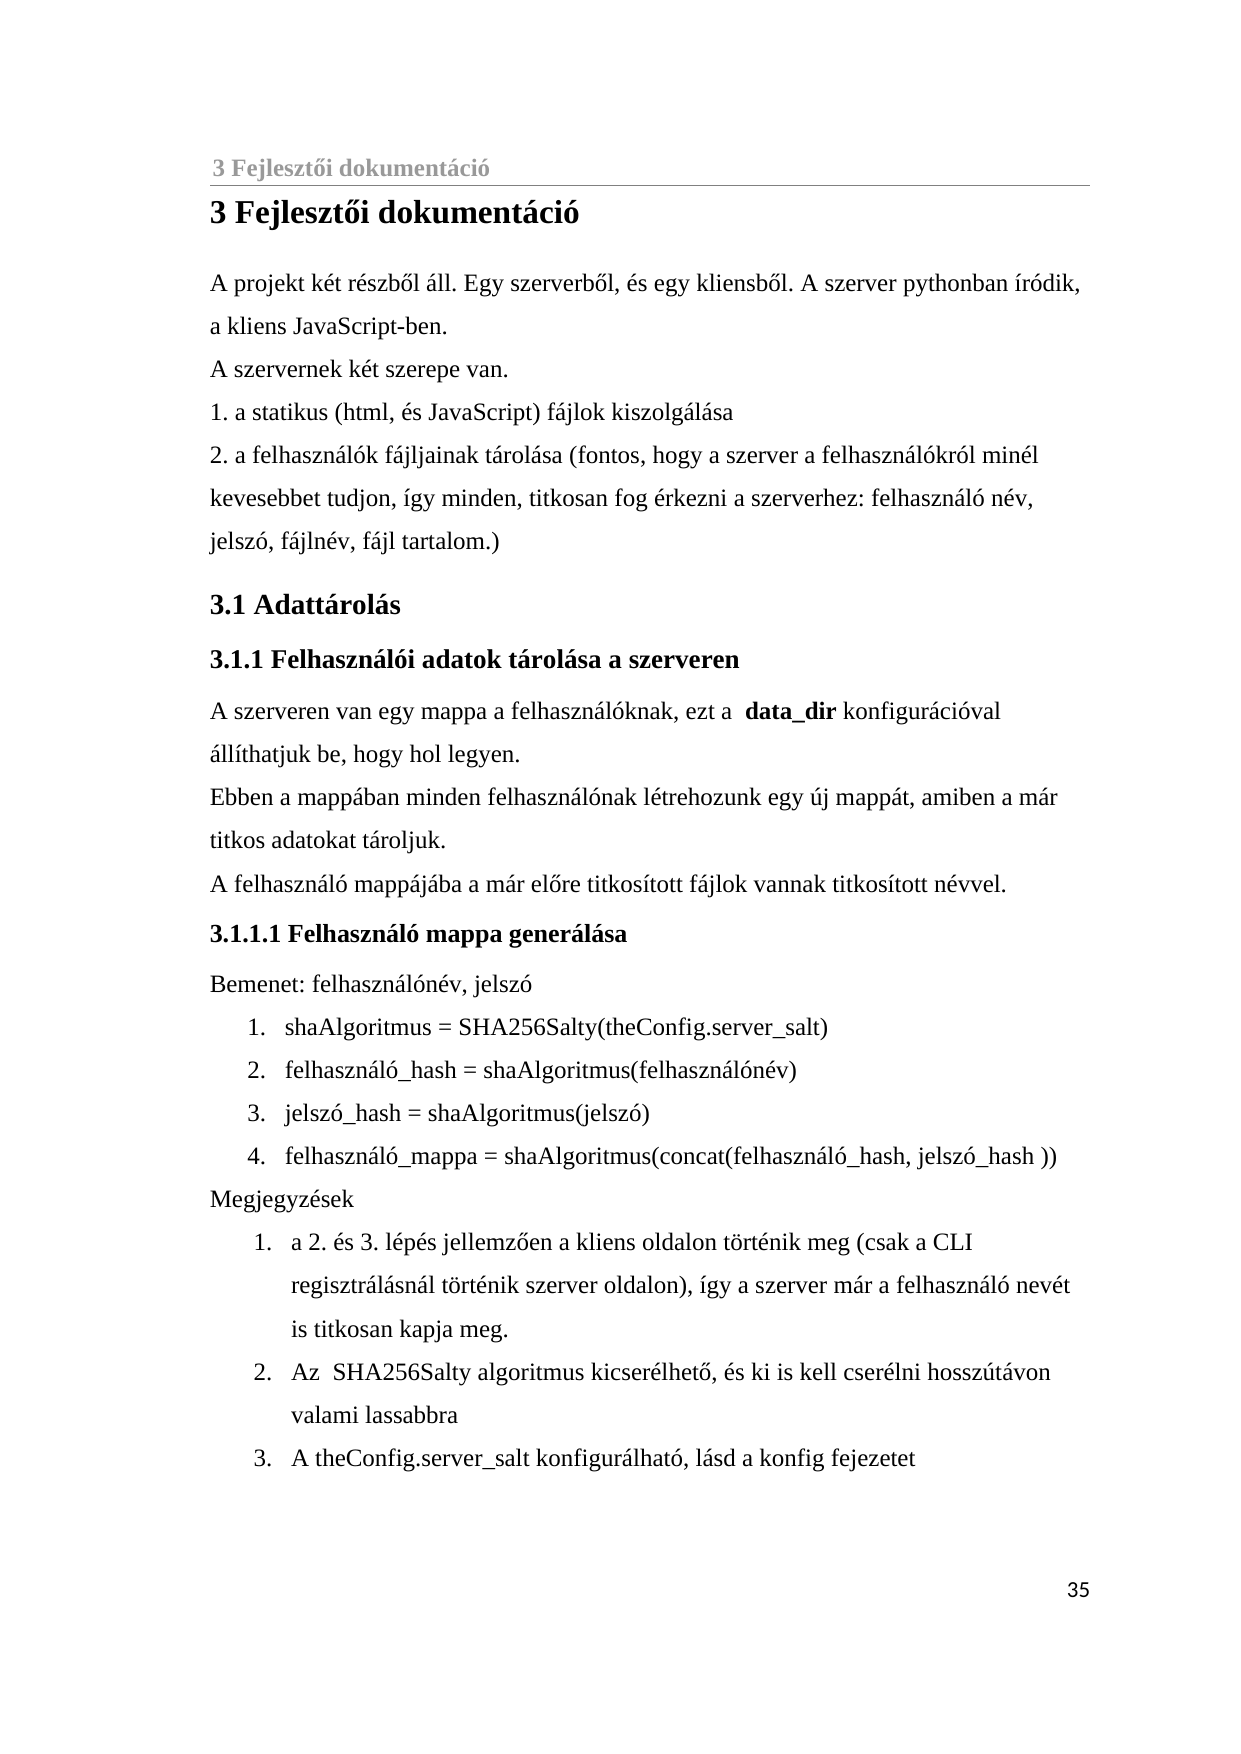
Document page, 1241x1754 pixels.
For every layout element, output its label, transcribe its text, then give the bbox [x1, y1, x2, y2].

list shaAlgoritmus = SHA256Salty(theConfig.server_salt) [247, 1012, 1090, 1041]
text Bemenet: felhasználónév, jelszó [209, 969, 1090, 997]
text Megjegyzések [209, 1184, 1090, 1213]
text A projekt két részből áll. Egy szerverből, és egy kliensből. A szerver pythonban íródik, a kliens JavaScript-ben. [209, 268, 1090, 339]
list felhasználó_hash = shaAlgoritmus(felhasználónév) [247, 1055, 1090, 1084]
subtitle Felhasználó mappa generálása [209, 918, 1090, 948]
list Az SHA256Salty algoritmus kicserélhető, és ki is kell cserélni hosszútávon valami lassabbra [253, 1357, 1090, 1429]
subtitle Adattárolás [209, 587, 1090, 621]
list A theConfig.server_salt konfigurálható, lásd a konfig fejezetet [253, 1443, 1090, 1472]
text 1. a statikus (html, és JavaScript) fájlok kiszolgálása [209, 397, 1090, 426]
subtitle Felhasználói adatok tárolása a szerveren [209, 643, 1090, 675]
text A szerveren van egy mappa a felhasználóknak, ezt a data_dir konfigurációval állíthatjuk be, hogy hol legyen. Ebben a mappában minden felhasználónak létrehozunk egy új mappát, amiben a már titkos adatokat tároljuk. A felhasználó mappájába a már előre titkosított fájlok vannak titkosított névvel. [209, 696, 1090, 897]
list jelszó_hash = shaAlgoritmus(jelszó) [247, 1098, 1090, 1127]
text 2. a felhasználók fájljainak tárolása (fontos, hogy a szerver a felhasználókról minél kevesebbet tudjon, így minden, titkosan fog érkezni a szerverhez: felhasználó név, jelszó, fájlnév, fájl tartalom.) [209, 440, 1090, 555]
list felhasználó_mappa = shaAlgoritmus(concat(felhasználó_hash, jelszó_hash )) [247, 1141, 1090, 1170]
subtitle Fejlesztői dokumentáció [209, 192, 1090, 231]
text A szervernek két szerepe van. [209, 354, 1090, 383]
list a 2. és 3. lépés jellemzően a kliens oldalon történik meg (csak a CLI regisztrálásnál történik szerver oldalon), így a szerver már a felhasználó nevét is titkosan kapja meg. [253, 1227, 1090, 1342]
